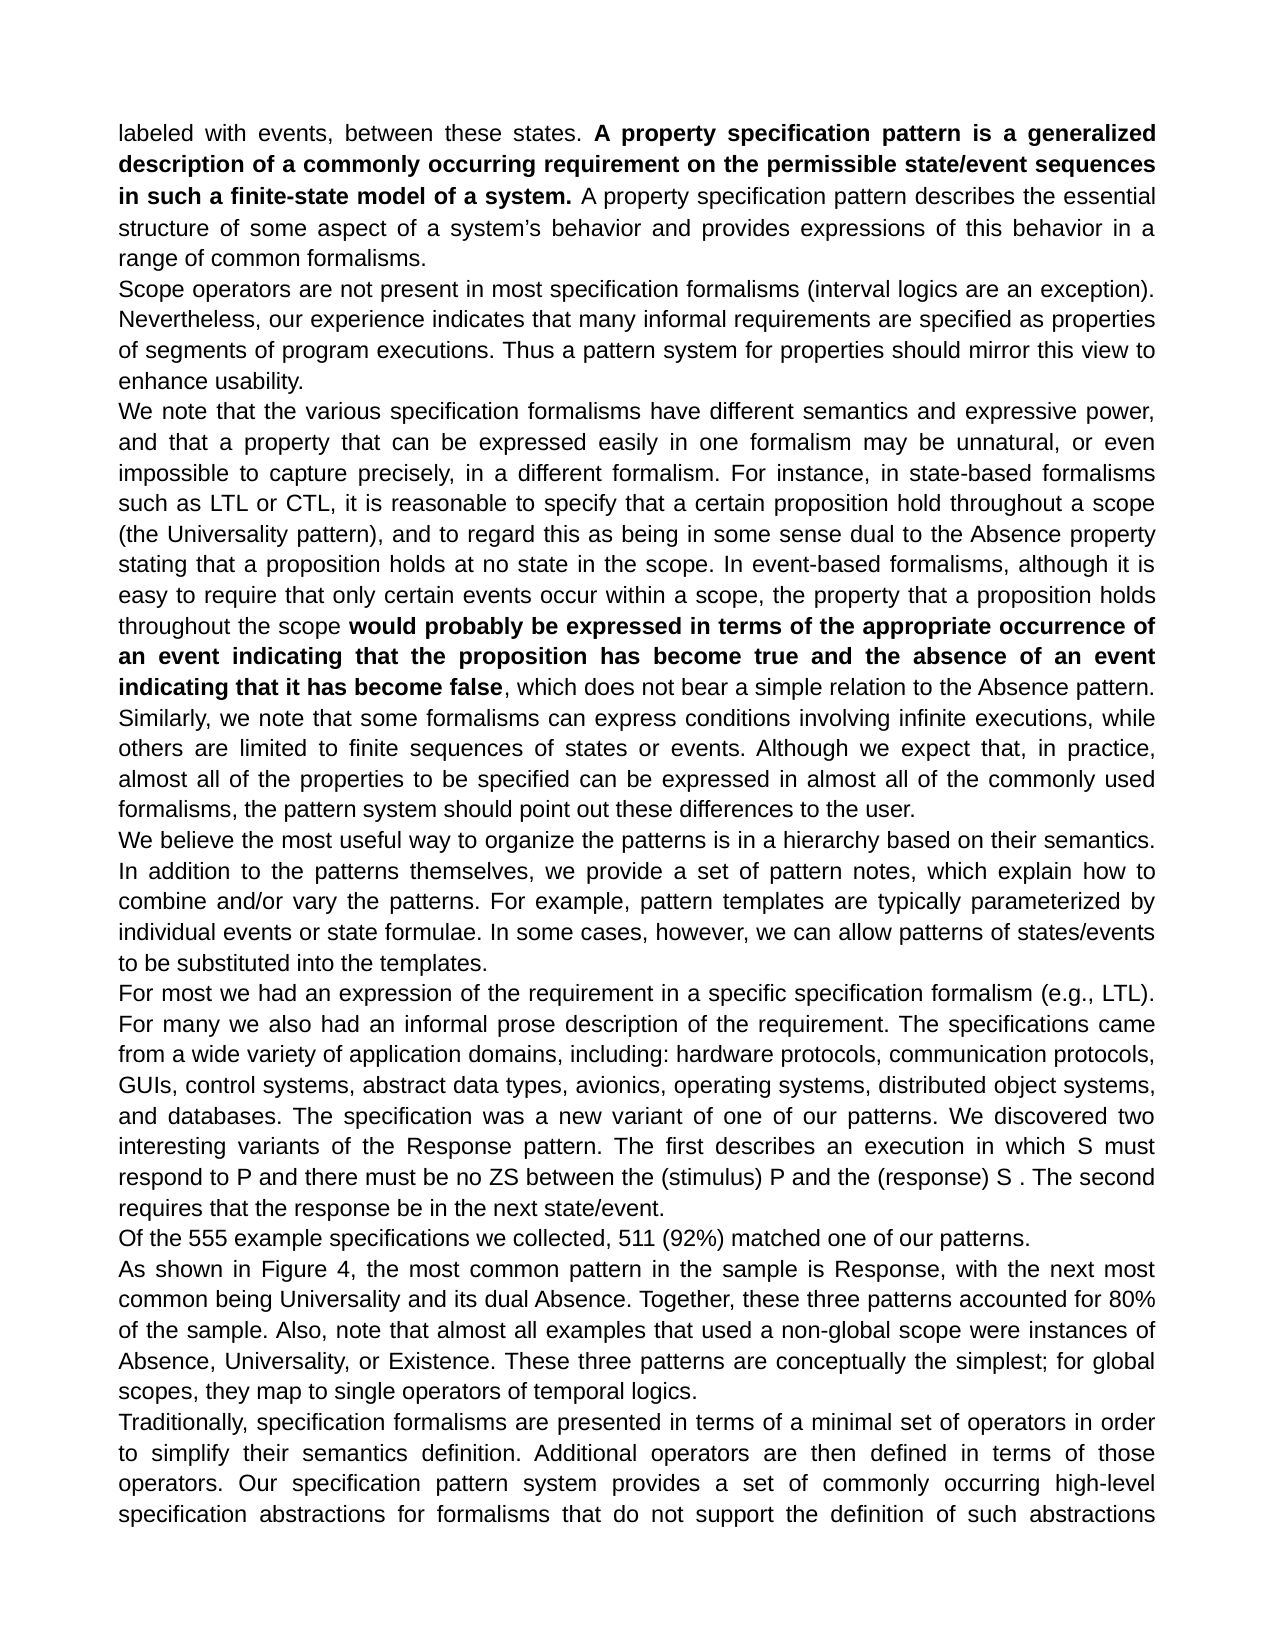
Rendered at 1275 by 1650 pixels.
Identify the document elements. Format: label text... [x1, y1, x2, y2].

text As shown in Figure 4, the most common pattern in the sample is Response, with the next most common being Universality and its dual Absence. Together, these three patterns accounted for 80% of the sample. Also, note that almost all examples that used a non-global scope were instances of Absence, Universality, or Existence. These three patterns are conceptually the simplest; for global scopes, they map to single operators of temporal logics. [118, 1255, 1157, 1404]
text Of the 555 example specifications we collected, 511 (92%) matched one of our patterns. [118, 1224, 1157, 1251]
text Traditionally, specification formalisms are presented in terms of a minimal set of operators in order to simplify their semantics definition. Additional operators are then defined in terms of those operators. Our specification pattern system provides a set of commonly occurring high-level specification abstractions for formalisms that do not support the definition of such abstractions [118, 1408, 1157, 1527]
text We note that the various specification formalisms have different semantics and expressive power, and that a property that can be expressed easily in one formalism may be unnatural, or even impossible to capture precisely, in a different formalism. For instance, in state-based formalisms such as LTL or CTL, it is reasonable to specify that a certain proposition hold throughout a scope (the Universality pattern), and to regard this as being in some sense dual to the Absence property stating that a proposition holds at no state in the scope. In event-based formalisms, although it is easy to require that only certain events occur within a scope, the property that a proposition holds throughout the scope would probably be expressed in terms of the appropriate occurrence of an event indicating that the proposition has become true and the absence of an event indicating that it has become false, which does not bear a simple relation to the Absence pattern. Similarly, we note that some formalisms can express conditions involving infinite executions, while others are limited to finite sequences of states or events. Although we expect that, in practice, almost all of the properties to be specified can be expressed in almost all of the commonly used formalisms, the pattern system should point out these differences to the user. [118, 398, 1157, 823]
text For most we had an expression of the requirement in a specific specification formalism (e.g., LTL). For many we also had an informal prose description of the requirement. The specifications came from a wide variety of application domains, including: hardware protocols, communication protocols, GUIs, control systems, abstract data types, avionics, operating systems, distributed object systems, and databases. The specification was a new variant of one of our patterns. We discovered two interesting variants of the Response pattern. The first describes an execution in which S must respond to P and there must be no ZS between the (stimulus) P and the (response) S . The second requires that the response be in the next state/event. [118, 979, 1157, 1221]
text labeled with events, between these states. A property specification pattern is a generalized description of a commonly occurring requirement on the permissible state/event sequences in such a finite-state model of a system. A property specification pattern describes the essential structure of some aspect of a system’s behavior and provides expressions of this behavior in a range of common formalisms. [118, 118, 1157, 271]
text We believe the most useful way to organize the patterns is in a hierarchy based on their semantics. In addition to the patterns themselves, we provide a set of pattern notes, which explain how to combine and/or vary the patterns. For example, pattern templates are typically parameterized by individual events or state formulae. In some cases, however, we can allow patterns of states/events to be substituted into the templates. [118, 826, 1157, 976]
text Scope operators are not present in most specification formalisms (interval logics are an exception). Nevertheless, our experience indicates that many informal requirements are specified as properties of segments of program executions. Thus a pattern system for properties should mirror this view to enhance usability. [118, 275, 1157, 394]
